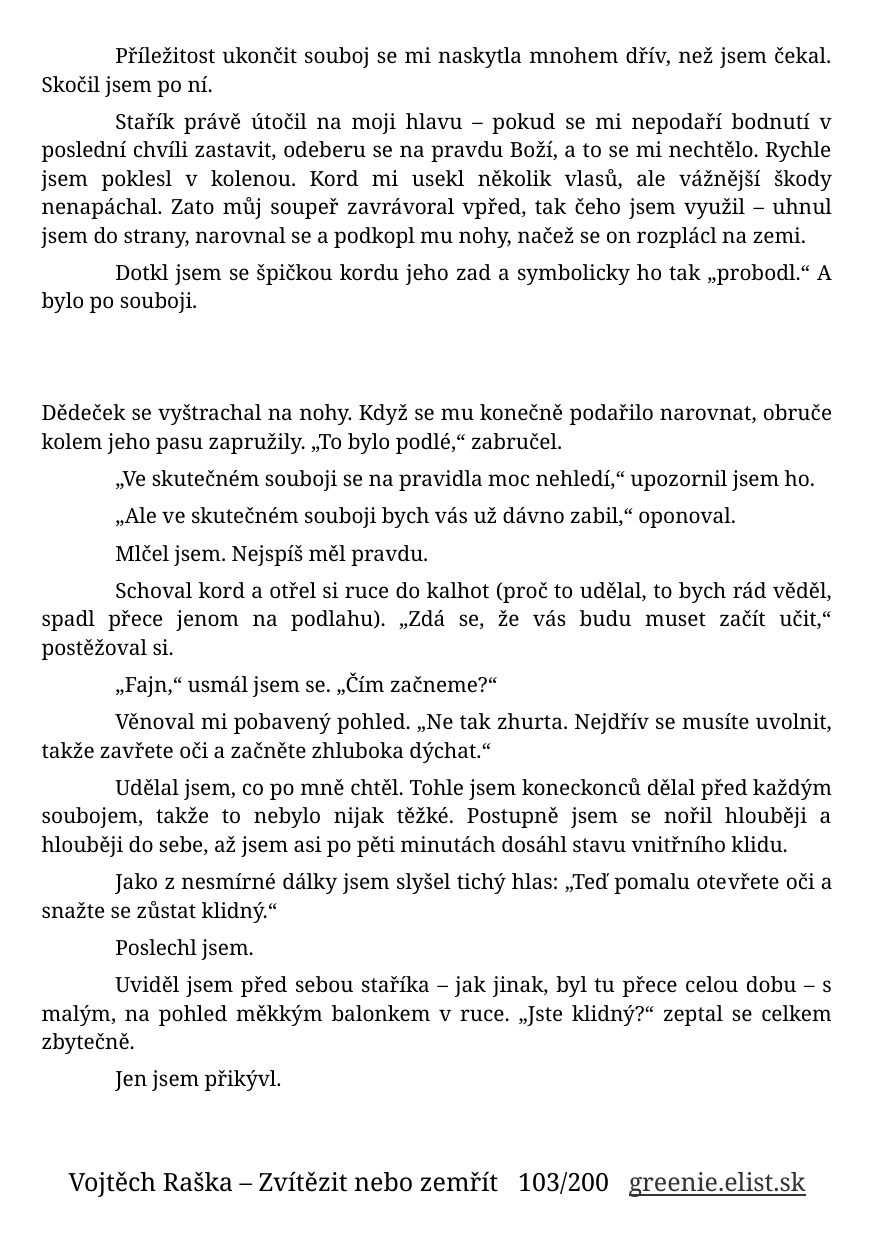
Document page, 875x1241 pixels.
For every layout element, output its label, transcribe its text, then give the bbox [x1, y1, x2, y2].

text Stařík právě útočil na moji hlavu – pokud se mi nepodaří bodnutí v poslední chvíli zastavit, odeberu se na pravdu Boží, a to se mi nechtělo. Rychle jsem poklesl v kolenou. Kord mi usekl několik vlasů, ale vážnější škody nenapáchal. Zato můj soupeř zavrávoral vpřed, tak čeho jsem využil – uhnul jsem do strany, narovnal se a podkopl mu nohy, načež se on rozplácl na zemi. [41, 107, 833, 249]
text Jako z nesmírné dálky jsem slyšel tichý hlas: „Teď pomalu otevřete oči a snažte se zůstat klidný.“ [41, 867, 833, 924]
text Jen jsem přikývl. [41, 1064, 833, 1093]
text Mlčel jsem. Nejspíš měl pravdu. [41, 539, 833, 567]
text Schoval kord a otřel si ruce do kalhot (proč to udělal, to bych rád věděl, spadl přece jenom na podlahu). „Zdá se, že vás budu muset začít učit,“ postěžoval si. [41, 576, 833, 661]
text „Fajn,“ usmál jsem se. „Čím začneme?“ [41, 670, 833, 699]
text Věnoval mi pobavený pohled. „Ne tak zhurta. Nejdřív se musíte uvolnit, takže zavřete oči a začněte zhluboka dýchat.“ [41, 707, 833, 764]
text „Ale ve skutečném souboji bych vás už dávno zabil,“ oponoval. [41, 501, 833, 530]
text Dotkl jsem se špičkou kordu jeho zad a symbolicky ho tak „probodl.“ A bylo po souboji. [41, 258, 833, 315]
text Uviděl jsem před sebou staříka – jak jinak, byl tu přece celou dobu – s malým, na pohled měkkým balonkem v ruce. „Jste klidný?“ zeptal se celkem zbytečně. [41, 970, 833, 1056]
text Dědeček se vyštrachal na nohy. Když se mu konečně podařilo narovnat, obruče kolem jeho pasu zapružily. „To bylo podlé,“ zabručel. [41, 398, 833, 455]
text Poslechl jsem. [41, 933, 833, 962]
text „Ve skutečném souboji se na pravidla moc nehledí,“ upozornil jsem ho. [41, 464, 833, 493]
text Příležitost ukončit souboj se mi naskytla mnohem dřív, než jsem čekal. Skočil jsem po ní. [41, 41, 833, 98]
text Udělal jsem, co po mně chtěl. Tohle jsem koneckonců dělal před každým soubojem, takže to nebylo nijak těžké. Postupně jsem se nořil hlouběji a hlouběji do sebe, až jsem asi po pěti minutách dosáhl stavu vnitřního klidu. [41, 773, 833, 858]
